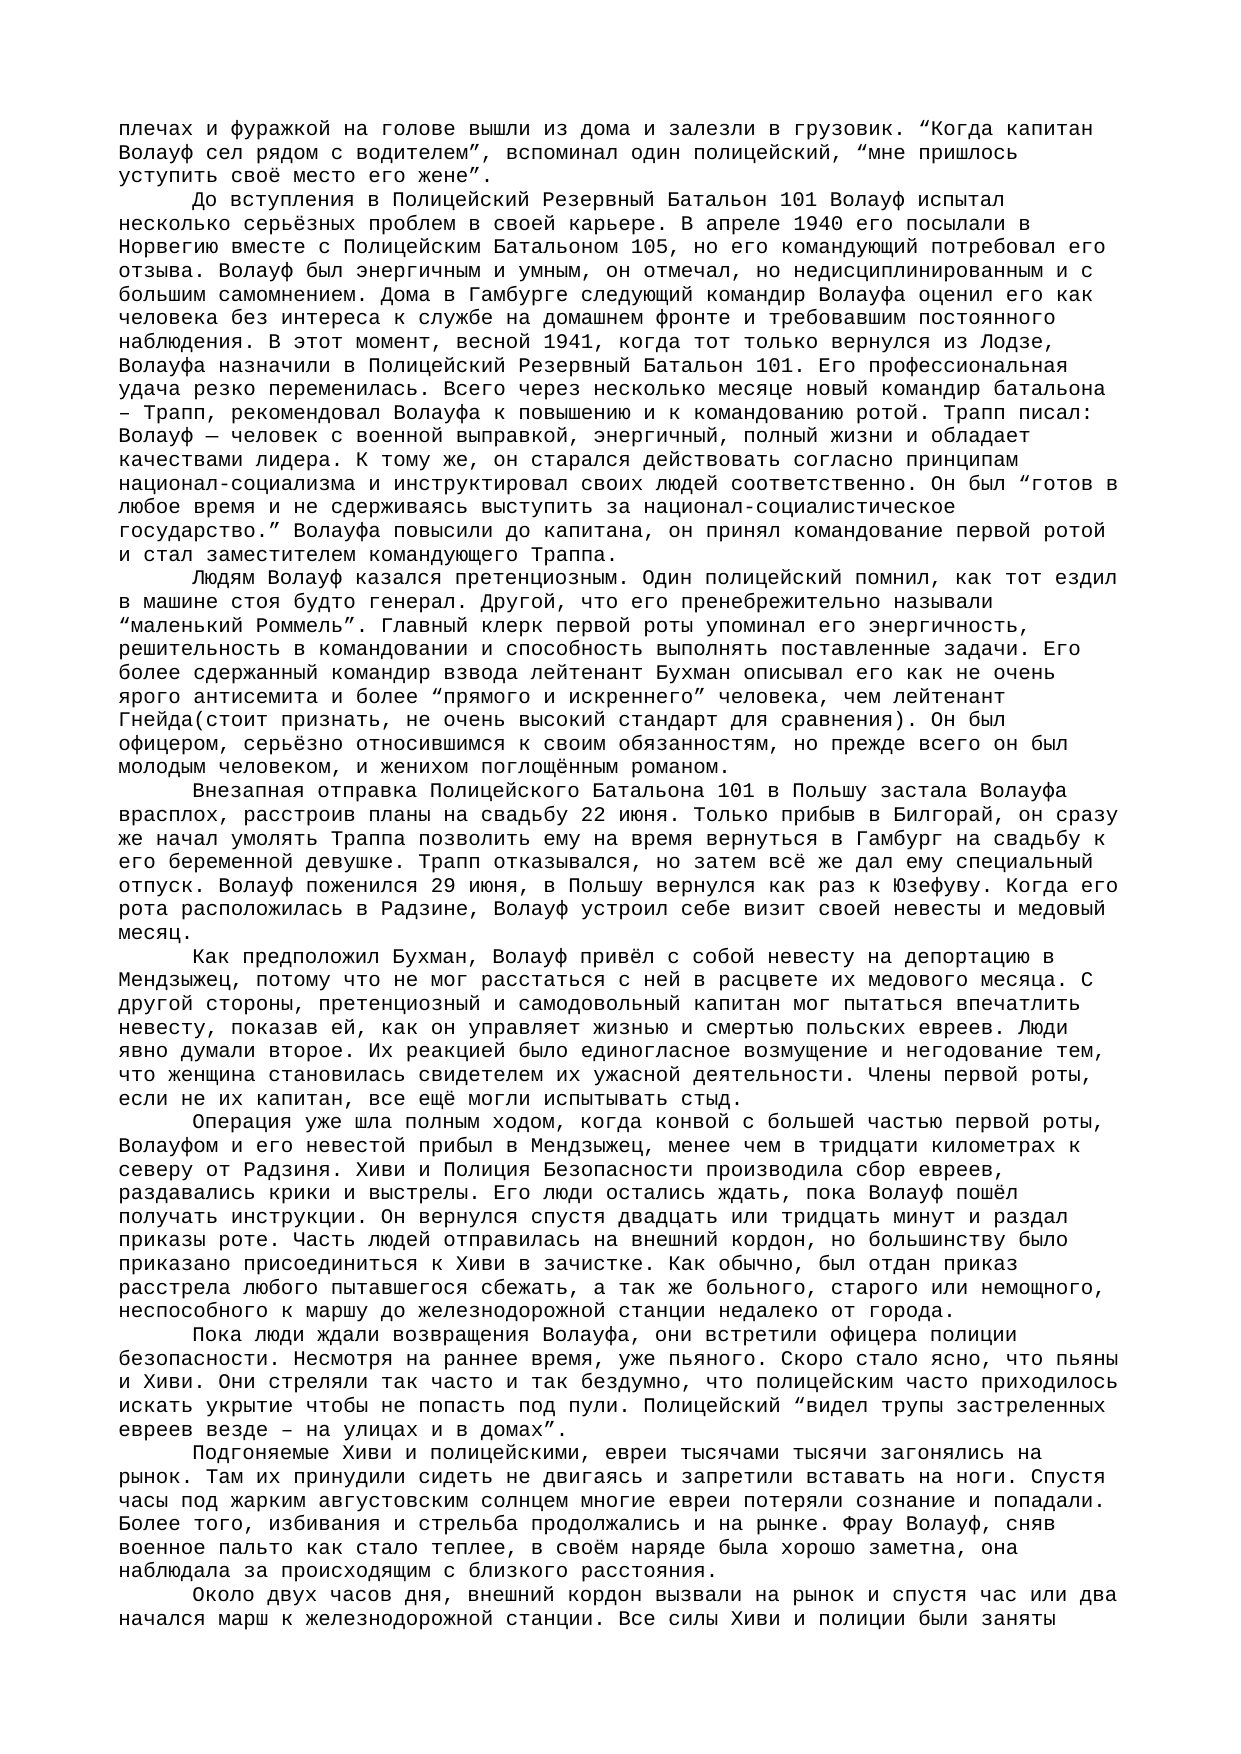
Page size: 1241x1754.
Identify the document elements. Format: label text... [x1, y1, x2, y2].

text До вступления в Полицейский Резервный Батальон 101 Волауф испытал несколько серьёзных проблем в своей карьере. В апреле 1940 его посылали в Норвегию вместе с Полицейским Батальоном 105, но его командующий потребовал его отзыва. Волауф был энергичным и умным, он отмечал, но недисциплинированным и с большим самомнением. Дома в Гамбурге следующий командир Волауфа оценил его как человека без интереса к службе на домашнем фронте и требовавшим постоянного наблюдения. В этот момент, весной 1941, когда тот только вернулся из Лодзе, Волауфа назначили в Полицейский Резервный Батальон 101. Его профессиональная удача резко переменилась. Всего через несколько месяце новый командир батальона – Трапп, рекомендовал Волауфа к повышению и к командованию ротой. Трапп писал: Волауф — человек с военной выправкой, энергичный, полный жизни и обладает качествами лидера. К тому же, он старался действовать согласно принципам национал-социализма и инструктировал своих людей соответственно. Он был “готов в любое время и не сдерживаясь выступить за национал-социалистическое государство.” Волауфа повысили до капитана, он принял командование первой ротой и стал заместителем командующего Траппа. [118, 189, 1122, 567]
text Как предположил Бухман, Волауф привёл с собой невесту на депортацию в Мендзыжец, потому что не мог расстаться с ней в расцвете их медового месяца. С другой стороны, претенциозный и самодовольный капитан мог пытаться впечатлить невесту, показав ей, как он управляет жизнью и смертью польских евреев. Люди явно думали второе. Их реакцией было единогласное возмущение и негодование тем, что женщина становилась свидетелем их ужасной деятельности. Члены первой роты, если не их капитан, все ещё могли испытывать стыд. [118, 946, 1122, 1111]
text Людям Волауф казался претенциозным. Один полицейский помнил, как тот ездил в машине стоя будто генерал. Другой, что его пренебрежительно называли “маленький Роммель”. Главный клерк первой роты упоминал его энергичность, решительность в командовании и способность выполнять поставленные задачи. Его более сдержанный командир взвода лейтенант Бухман описывал его как не очень ярого антисемита и более “прямого и искреннего” человека, чем лейтенант Гнейда(стоит признать, не очень высокий стандарт для сравнения). Он был офицером, серьёзно относившимся к своим обязанностям, но прежде всего он был молодым человеком, и женихом поглощённым романом. [118, 567, 1122, 780]
text Подгоняемые Хиви и полицейскими, евреи тысячами тысячи загонялись на рынок. Там их принудили сидеть не двигаясь и запретили вставать на ноги. Спустя часы под жарким августовским солнцем многие евреи потеряли сознание и попадали. Более того, избивания и стрельба продолжались и на рынке. Фрау Волауф, сняв военное пальто как стало теплее, в своём наряде была хорошо заметна, она наблюдала за происходящим с близкого расстояния. [118, 1442, 1122, 1584]
text плечах и фуражкой на голове вышли из дома и залезли в грузовик. “Когда капитан Волауф сел рядом с водителем”, вспоминал один полицейский, “мне пришлось уступить своё место его жене”. [118, 118, 1122, 189]
text Около двух часов дня, внешний кордон вызвали на рынок и спустя час или два начался марш к железнодорожной станции. Все силы Хиви и полиции были заняты [118, 1584, 1122, 1631]
text Внезапная отправка Полицейского Батальона 101 в Польшу застала Волауфа врасплох, расстроив планы на свадьбу 22 июня. Только прибыв в Билгорай, он сразу же начал умолять Траппа позволить ему на время вернуться в Гамбург на свадьбу к его беременной девушке. Трапп отказывался, но затем всё же дал ему специальный отпуск. Волауф поженился 29 июня, в Польшу вернулся как раз к Юзефуву. Когда его рота расположилась в Радзине, Волауф устроил себе визит своей невесты и медовый месяц. [118, 780, 1122, 946]
text Операция уже шла полным ходом, когда конвой с большей частью первой роты, Волауфом и его невестой прибыл в Мендзыжец, менее чем в тридцати километрах к северу от Радзиня. Хиви и Полиция Безопасности производила сбор евреев, раздавались крики и выстрелы. Его люди остались ждать, пока Волауф пошёл получать инструкции. Он вернулся спустя двадцать или тридцать минут и раздал приказы роте. Часть людей отправилась на внешний кордон, но большинству было приказано присоединиться к Хиви в зачистке. Как обычно, был отдан приказ расстрела любого пытавшегося сбежать, а так же больного, старого или немощного, неспособного к маршу до железнодорожной станции недалеко от города. [118, 1111, 1122, 1324]
text Пока люди ждали возвращения Волауфа, они встретили офицера полиции безопасности. Несмотря на раннее время, уже пьяного. Скоро стало ясно, что пьяны и Хиви. Они стреляли так часто и так бездумно, что полицейским часто приходилось искать укрытие чтобы не попасть под пули. Полицейский “видел трупы застреленных евреев везде – на улицах и в домах”. [118, 1324, 1122, 1442]
